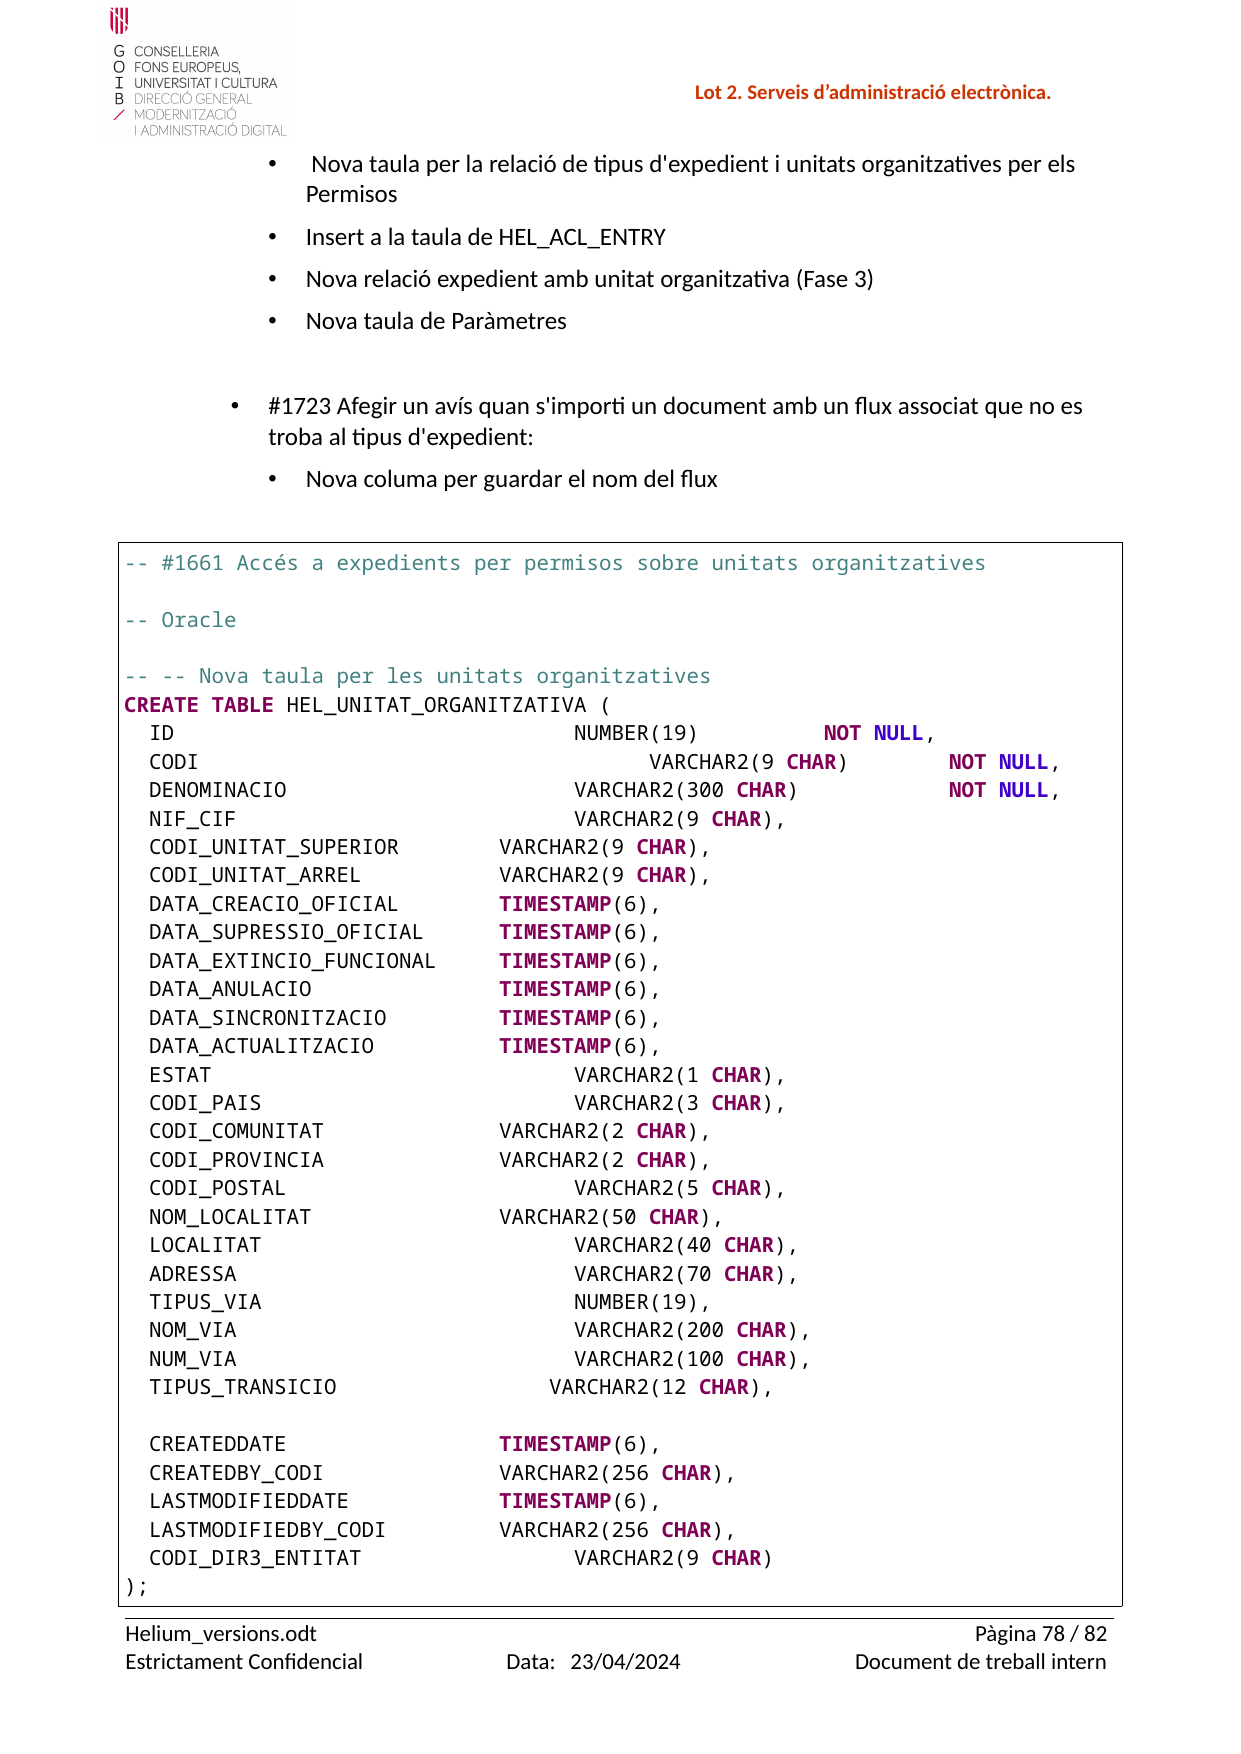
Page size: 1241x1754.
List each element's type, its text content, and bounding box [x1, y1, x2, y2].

list Insert a la taula de HEL_ACL_ENTRY [268, 221, 1122, 251]
list Nova columa per guardar el nom del flux [268, 463, 1122, 494]
list #1723 Afegir un avís quan s'importi un document amb un flux associat que no es troba al tipus d'expedient: [231, 390, 1122, 451]
list Nova taula de Paràmetres [268, 305, 1122, 336]
list Nova relació expedient amb unitat organitzativa (Fase 3) [268, 263, 1122, 293]
table_header -- #1661 Accés a expedients per permisos sobre unitats organitzatives -- Oracle -- -- Nova taula per les unitats organitzatives CREATE TABLE HEL_UNITAT_ORGANITZATIVA ( ID NUMBER(19) NOT NULL, CODI VARCHAR2(9 CHAR) NOT NULL, DENOMINACIO VARCHAR2(300 CHAR) NOT NULL, NIF_CIF VARCHAR2(9 CHAR), CODI_UNITAT_SUPERIOR VARCHAR2(9 CHAR), CODI_UNITAT_ARREL VARCHAR2(9 CHAR), DATA_CREACIO_OFICIAL TIMESTAMP(6), DATA_SUPRESSIO_OFICIAL TIMESTAMP(6), DATA_EXTINCIO_FUNCIONAL TIMESTAMP(6), DATA_ANULACIO TIMESTAMP(6), DATA_SINCRONITZACIO TIMESTAMP(6), DATA_ACTUALITZACIO TIMESTAMP(6), ESTAT VARCHAR2(1 CHAR), CODI_PAIS VARCHAR2(3 CHAR), CODI_COMUNITAT VARCHAR2(2 CHAR), CODI_PROVINCIA VARCHAR2(2 CHAR), CODI_POSTAL VARCHAR2(5 CHAR), NOM_LOCALITAT VARCHAR2(50 CHAR), LOCALITAT VARCHAR2(40 CHAR), ADRESSA VARCHAR2(70 CHAR), TIPUS_VIA NUMBER(19), NOM_VIA VARCHAR2(200 CHAR), NUM_VIA VARCHAR2(100 CHAR), TIPUS_TRANSICIO VARCHAR2(12 CHAR), CREATEDDATE TIMESTAMP(6), CREATEDBY_CODI VARCHAR2(256 CHAR), LASTMODIFIEDDATE TIMESTAMP(6), LASTMODIFIEDBY_CODI VARCHAR2(256 CHAR), CODI_DIR3_ENTITAT VARCHAR2(9 CHAR) ); [119, 543, 1122, 1606]
list Nova taula per la relació de tipus d'expedient i unitats organitzatives per els Permisos [268, 148, 1122, 209]
picture [100, 0, 297, 144]
